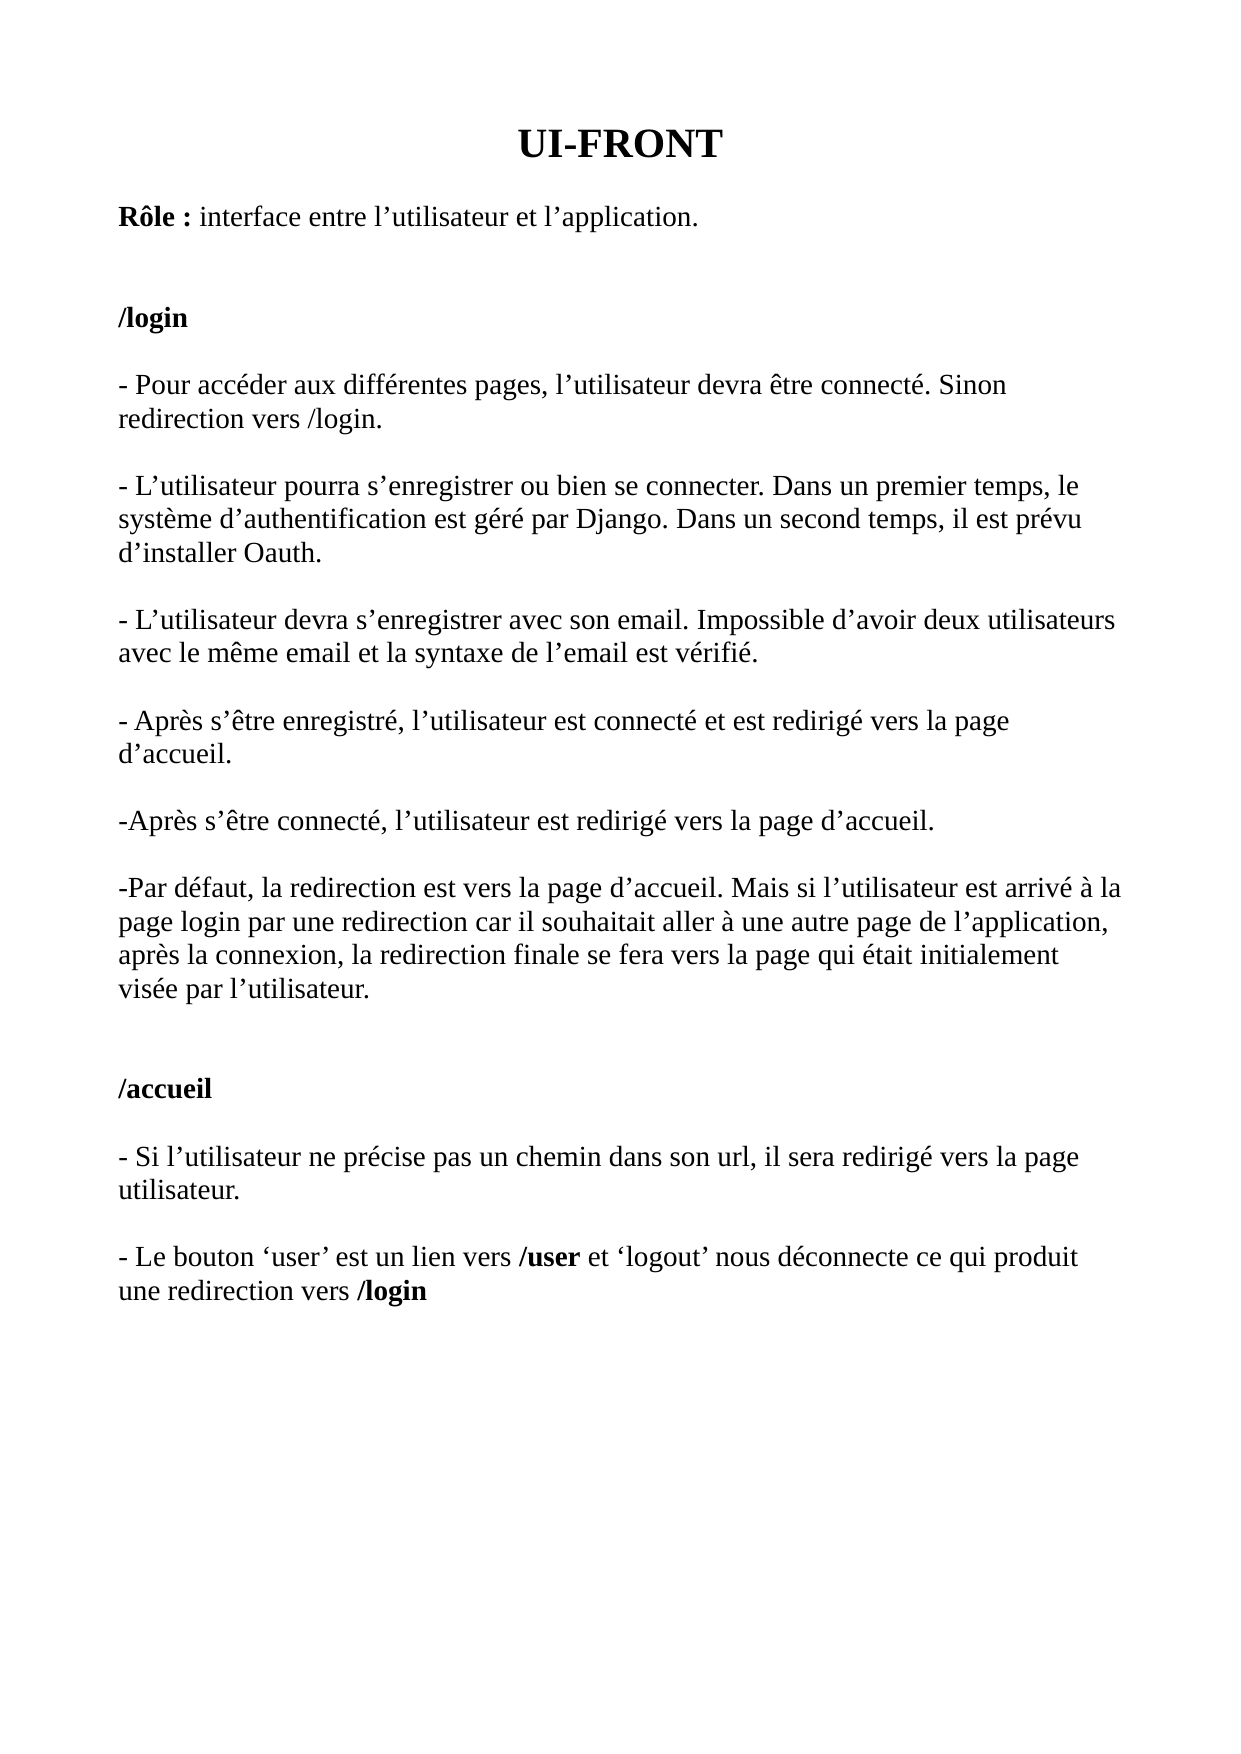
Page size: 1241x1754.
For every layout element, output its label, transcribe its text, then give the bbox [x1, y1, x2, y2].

text - L’utilisateur pourra s’enregistrer ou bien se connecter. Dans un premier temps, le système d’authentification est géré par Django. Dans un second temps, il est prévu d’installer Oauth. [118, 468, 1122, 568]
text Rôle : interface entre l’utilisateur et l’application. [118, 199, 1122, 233]
text /accueil [118, 1072, 1122, 1105]
text - L’utilisateur devra s’enregistrer avec son email. Impossible d’avoir deux utilisateurs avec le même email et la syntaxe de l’email est vérifié. [118, 602, 1122, 669]
text - Si l’utilisateur ne précise pas un chemin dans son url, il sera redirigé vers la page utilisateur. [118, 1139, 1122, 1206]
text - Après s’être enregistré, l’utilisateur est connecté et est redirigé vers la page d’accueil. [118, 703, 1122, 770]
text - Le bouton ‘user’ est un lien vers /user et ‘logout’ nous déconnecte ce qui produit une redirection vers /login [118, 1239, 1122, 1306]
text -Après s’être connecté, l’utilisateur est redirigé vers la page d’accueil. [118, 803, 1122, 837]
text /login [118, 300, 1122, 334]
text -Par défaut, la redirection est vers la page d’accueil. Mais si l’utilisateur est arrivé à la page login par une redirection car il souhaitait aller à une autre page de l’application, après la connexion, la redirection finale se fera vers la page qui était initialement visée par l’utilisateur. [118, 870, 1122, 1004]
text - Pour accéder aux différentes pages, l’utilisateur devra être connecté. Sinon redirection vers /login. [118, 367, 1122, 434]
text UI-FRONT [118, 118, 1122, 166]
